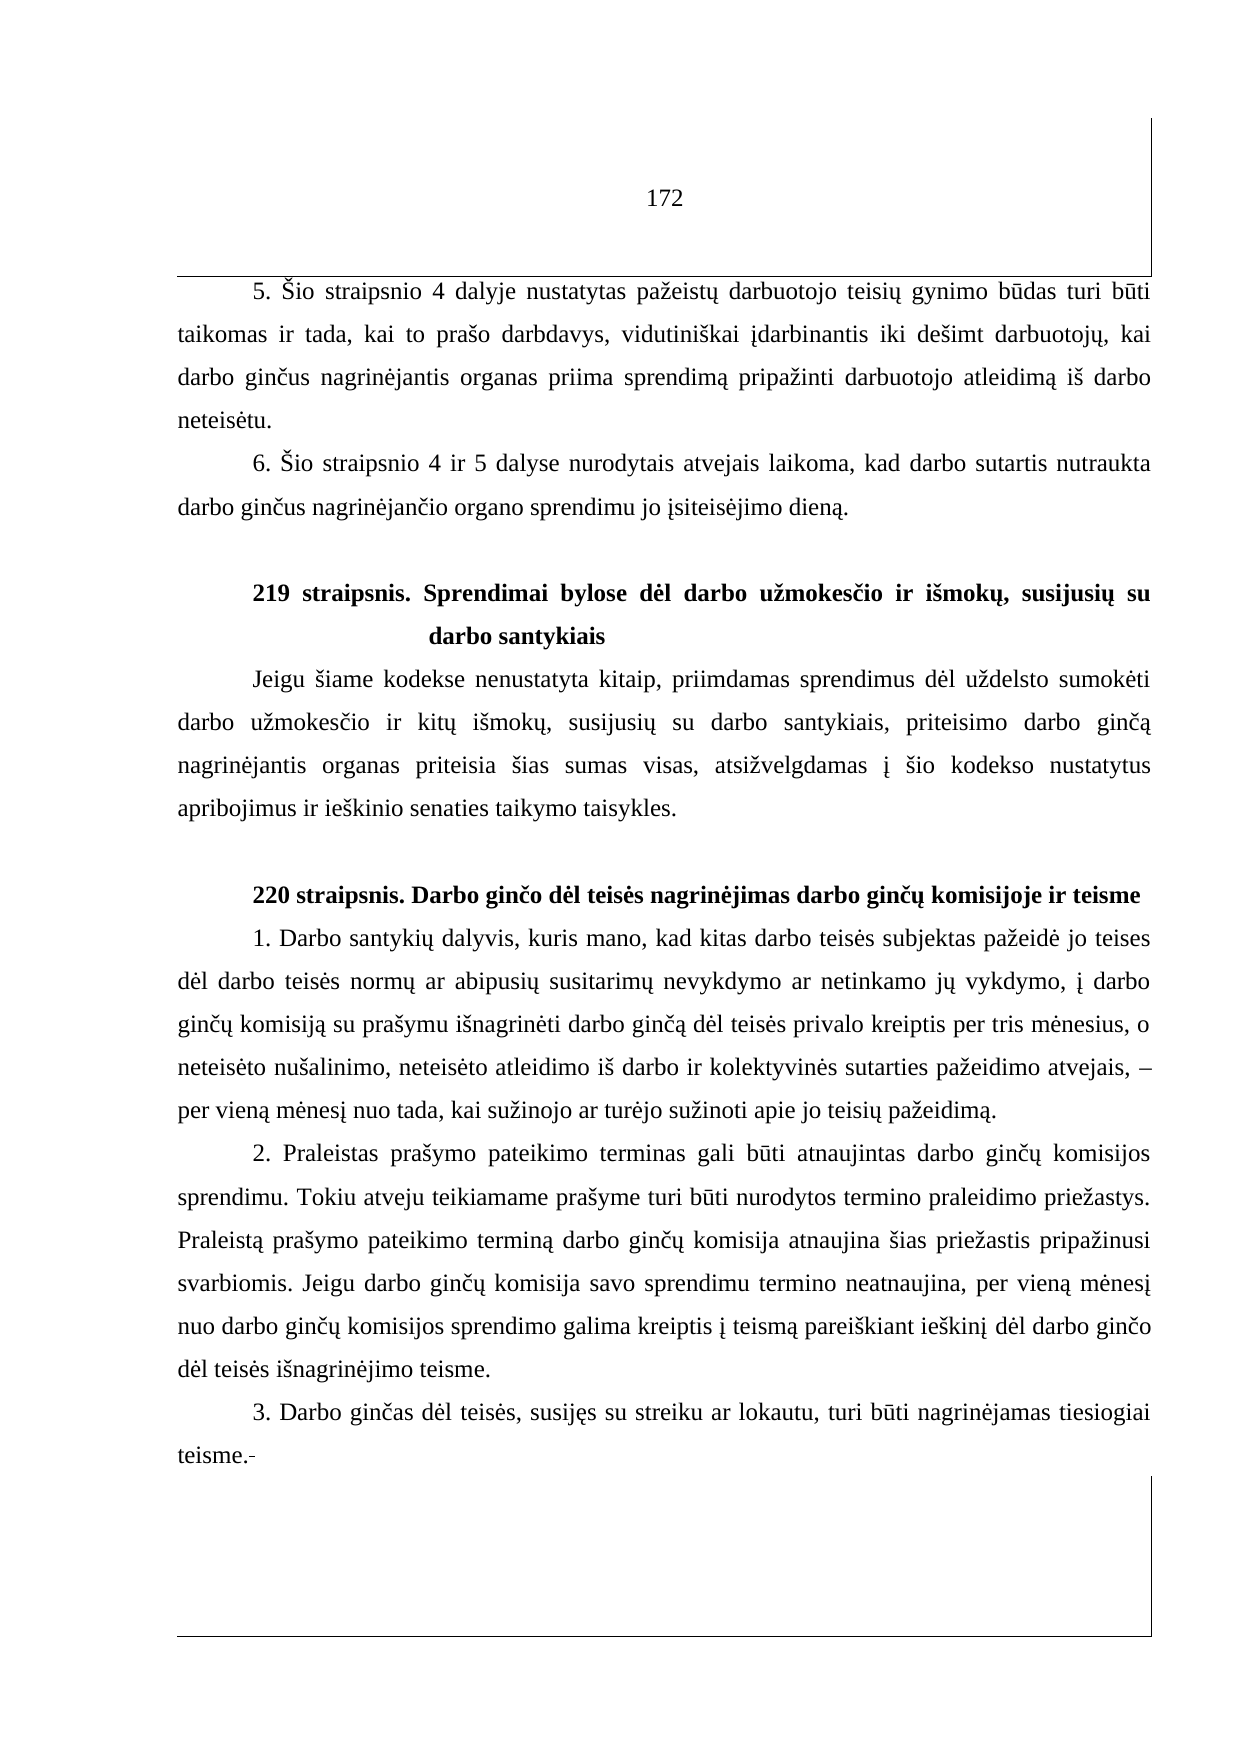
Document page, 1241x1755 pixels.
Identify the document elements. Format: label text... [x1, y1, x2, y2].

text 6. Šio straipsnio 4 ir 5 dalyse nurodytais atvejais laikoma, kad darbo sutartis nutraukta darbo ginčus nagrinėjančio organo sprendimu jo įsiteisėjimo dieną. [177, 448, 1152, 520]
text 3. Darbo ginčas dėl teisės, susijęs su streiku ar lokautu, turi būti nagrinėjamas tiesiogiai teisme. [177, 1397, 1152, 1469]
text 2. Praleistas prašymo pateikimo terminas gali būti atnaujintas darbo ginčų komisijos sprendimu. Tokiu atveju teikiamame prašyme turi būti nurodytos termino praleidimo priežastys. Praleistą prašymo pateikimo terminą darbo ginčų komisija atnaujina šias priežastis pripažinusi svarbiomis. Jeigu darbo ginčų komisija savo sprendimu termino neatnaujina, per vieną mėnesį nuo darbo ginčų komisijos sprendimo galima kreiptis į teismą pareiškiant ieškinį dėl darbo ginčo dėl teisės išnagrinėjimo teisme. [177, 1138, 1152, 1383]
subtitle 220 straipsnis. Darbo ginčo dėl teisės nagrinėjimas darbo ginčų komisijoje ir teisme [177, 880, 1152, 908]
subtitle 219 straipsnis. Sprendimai bylose dėl darbo užmokesčio ir išmokų, susijusių su darbo santykiais [252, 578, 1152, 650]
text 5. Šio straipsnio 4 dalyje nustatytas pažeistų darbuotojo teisių gynimo būdas turi būti taikomas ir tada, kai to prašo darbdavys, vidutiniškai įdarbinantis iki dešimt darbuotojų, kai darbo ginčus nagrinėjantis organas priima sprendimą pripažinti darbuotojo atleidimą iš darbo neteisėtu. [177, 276, 1152, 434]
text 1. Darbo santykių dalyvis, kuris mano, kad kitas darbo teisės subjektas pažeidė jo teises dėl darbo teisės normų ar abipusių susitarimų nevykdymo ar netinkamo jų vykdymo, į darbo ginčų komisiją su prašymu išnagrinėti darbo ginčą dėl teisės privalo kreiptis per tris mėnesius, o neteisėto nušalinimo, neteisėto atleidimo iš darbo ir kolektyvinės sutarties pažeidimo atvejais, –per vieną mėnesį nuo tada, kai sužinojo ar turėjo sužinoti apie jo teisių pažeidimą. [177, 923, 1152, 1124]
text Jeigu šiame kodekse nenustatyta kitaip, priimdamas sprendimus dėl uždelsto sumokėti darbo užmokesčio ir kitų išmokų, susijusių su darbo santykiais, priteisimo darbo ginčą nagrinėjantis organas priteisia šias sumas visas, atsižvelgdamas į šio kodekso nustatytus apribojimus ir ieškinio senaties taikymo taisykles. [177, 664, 1152, 822]
